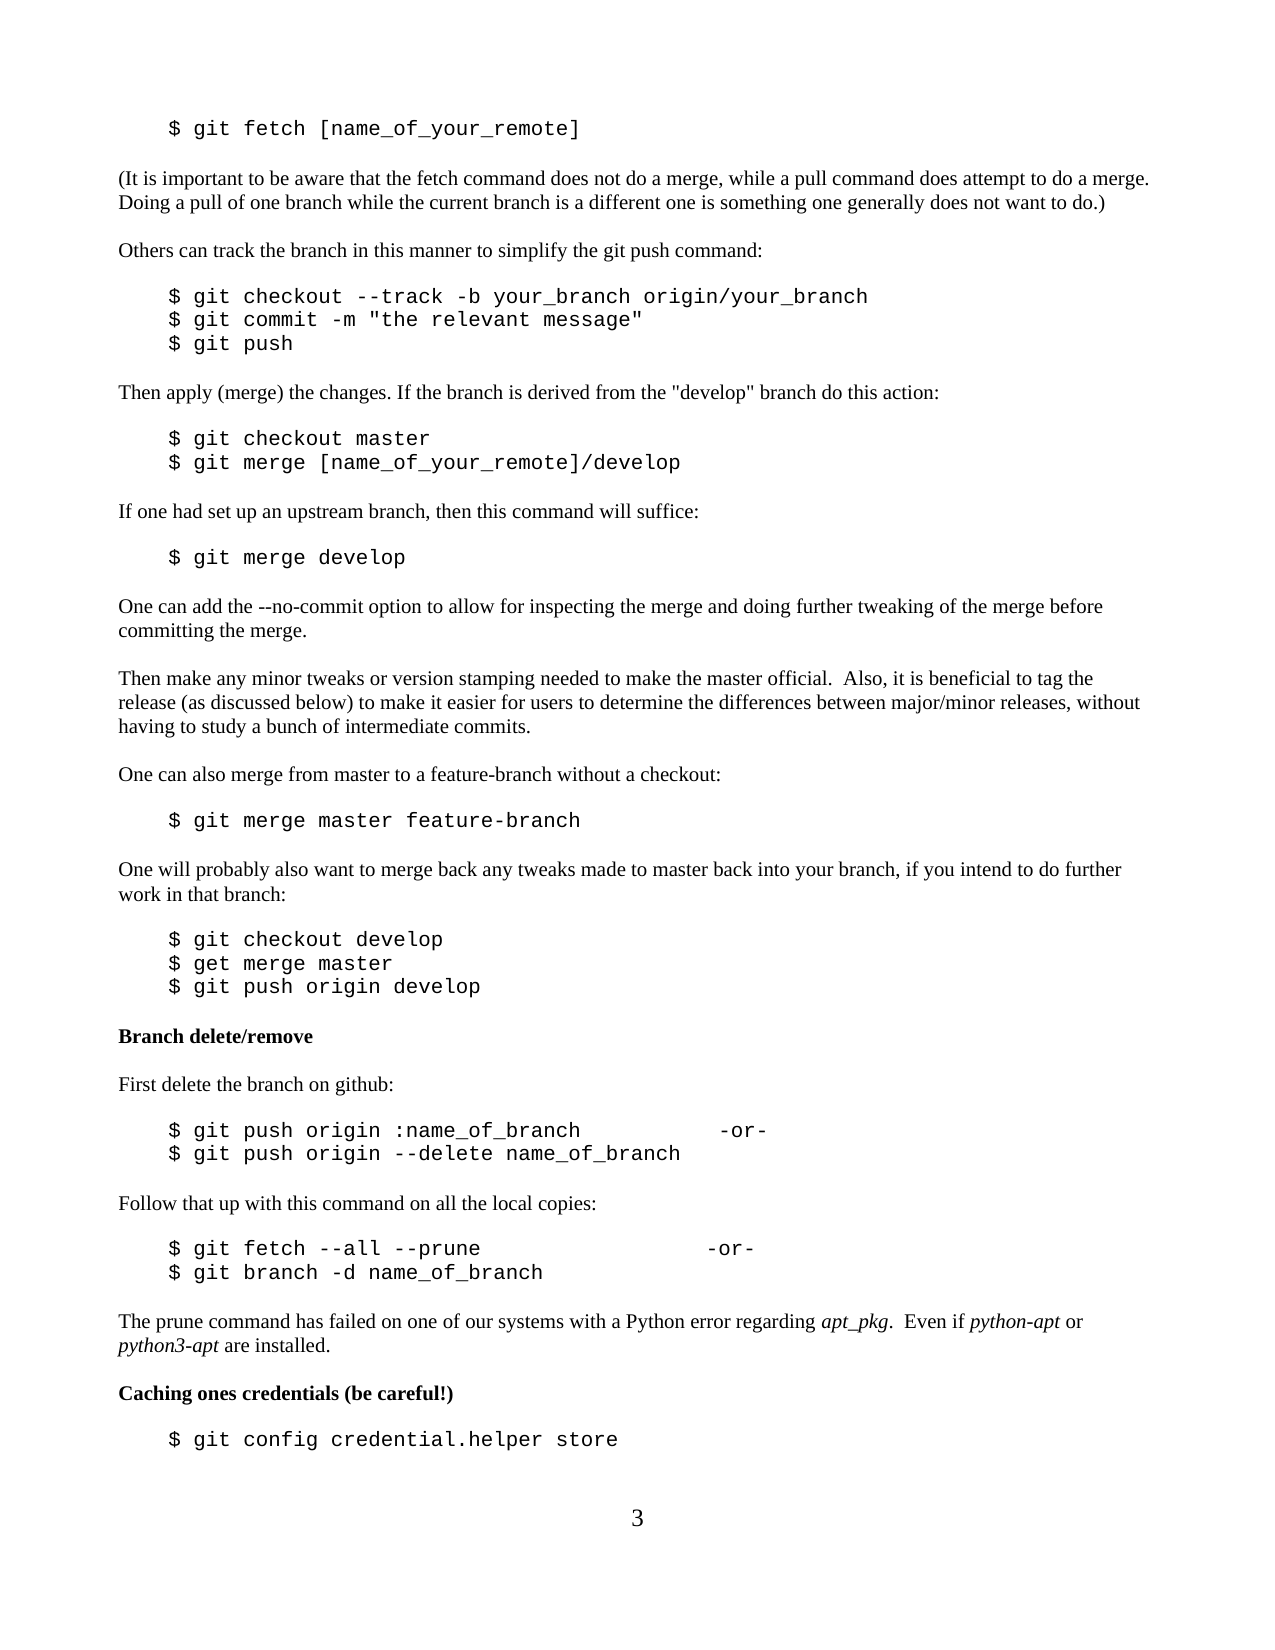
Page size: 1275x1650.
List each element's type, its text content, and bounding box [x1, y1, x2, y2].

text $ git config credential.helper store [118, 1429, 1157, 1453]
text $ git push origin :name_of_branch -or- [118, 1119, 1157, 1143]
text $ get merge master [118, 953, 1157, 976]
text $ git merge master feature-branch [118, 810, 1157, 834]
text $ git checkout master [118, 428, 1157, 452]
text Caching ones credentials (be careful!) [118, 1381, 1157, 1405]
text One can also merge from master to a feature-branch without a checkout: [118, 762, 1157, 786]
text $ git merge [name_of_your_remote]/develop [118, 452, 1157, 475]
text $ git checkout --track -b your_branch origin/your_branch [118, 286, 1157, 309]
text Then make any minor tweaks or version stamping needed to make the master official. Also, it is beneficial to tag the release (as discussed below) to make it easier for users to determine the differences between major/minor releases, without having to study a bunch of intermediate commits. [118, 666, 1157, 738]
text $ git branch -d name_of_branch [118, 1262, 1157, 1286]
text The prune command has failed on one of our systems with a Python error regarding apt_pkg. Even if python-apt or python3-apt are installed. [118, 1309, 1157, 1357]
text One can add the --no-commit option to allow for inspecting the merge and doing further tweaking of the merge before committing the merge. [118, 594, 1157, 642]
text $ git push [118, 333, 1157, 357]
text (It is important to be aware that the fetch command does not do a merge, while a pull command does attempt to do a merge. Doing a pull of one branch while the current branch is a different one is something one generally does not want to do.) [118, 166, 1157, 214]
text $ git fetch --all --prune -or- [118, 1238, 1157, 1262]
text One will probably also want to merge back any tweaks made to master back into your branch, if you intend to do further work in that branch: [118, 857, 1157, 906]
text $ git checkout develop [118, 929, 1157, 953]
text If one had set up an upstream branch, then this command will suffice: [118, 499, 1157, 523]
text Others can track the branch in this manner to simplify the git push command: [118, 238, 1157, 262]
text $ git fetch [name_of_your_remote] [118, 118, 1157, 142]
text Follow that up with this command on all the local copies: [118, 1191, 1157, 1214]
text $ git push origin --delete name_of_branch [118, 1143, 1157, 1167]
text Then apply (merge) the changes. If the branch is derived from the "develop" branch do this action: [118, 380, 1157, 404]
text $ git commit -m "the relevant message" [118, 309, 1157, 333]
text $ git push origin develop [118, 976, 1157, 1000]
text First delete the branch on github: [118, 1072, 1157, 1096]
text $ git merge develop [118, 547, 1157, 570]
text Branch delete/remove [118, 1024, 1157, 1048]
